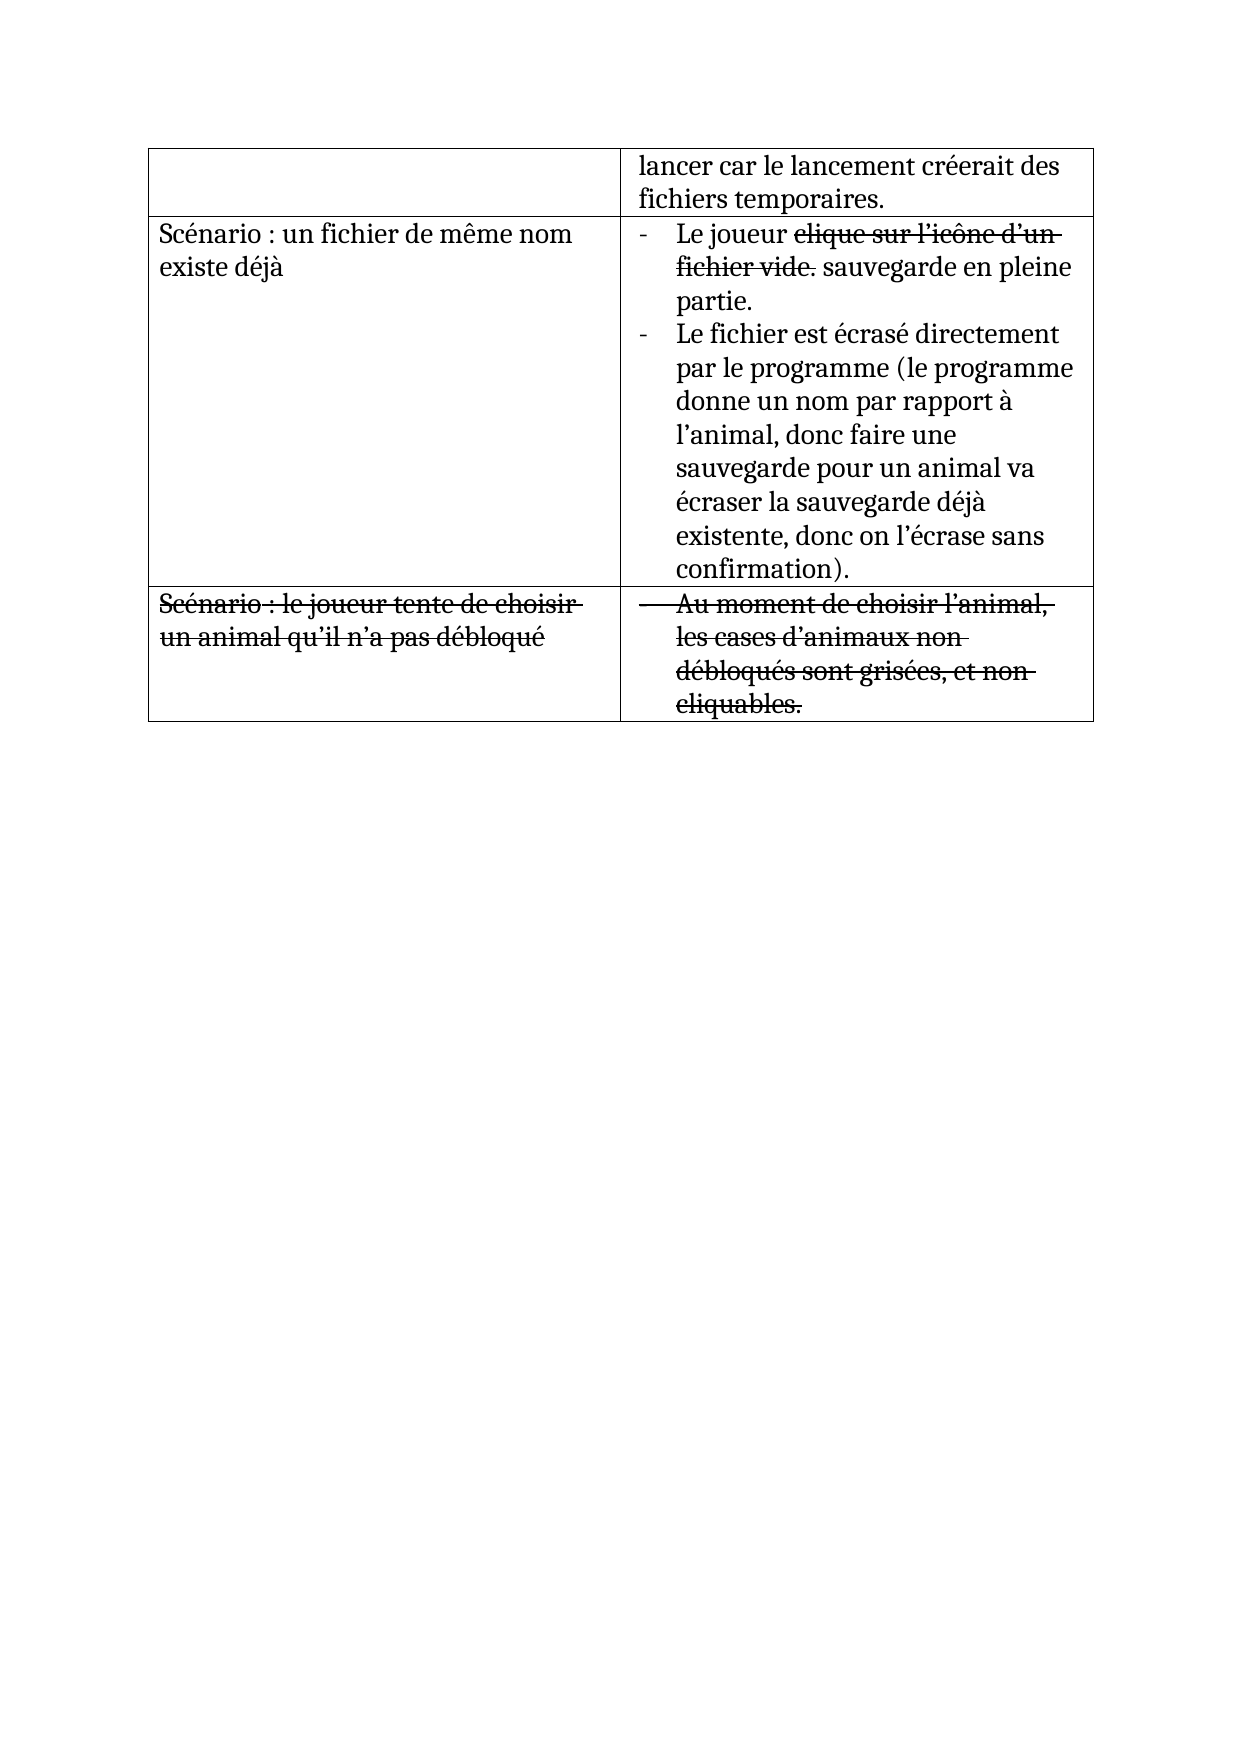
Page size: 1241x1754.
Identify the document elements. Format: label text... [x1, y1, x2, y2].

table_cell Scénario : le joueur tente de choisir un animal qu’il n’a pas débloqué [149, 587, 620, 721]
table_cell Le joueur clique sur l’icône d’un fichier vide. sauvegarde en pleine partie. Le fichier est écrasé directement par le programme (le programme donne un nom par rapport à l’animal, donc faire une sauvegarde pour un animal va écraser la sauvegarde déjà existente, donc on l’écrase sans confirmation). [621, 217, 1093, 586]
table_cell lancer car le lancement créerait des fichiers temporaires. [621, 149, 1093, 216]
table_cell [149, 149, 620, 216]
table_cell Au moment de choisir l’animal, les cases d’animaux non débloqués sont grisées, et non cliquables. [621, 587, 1093, 721]
table_cell Scénario : un fichier de même nom existe déjà [149, 217, 620, 586]
